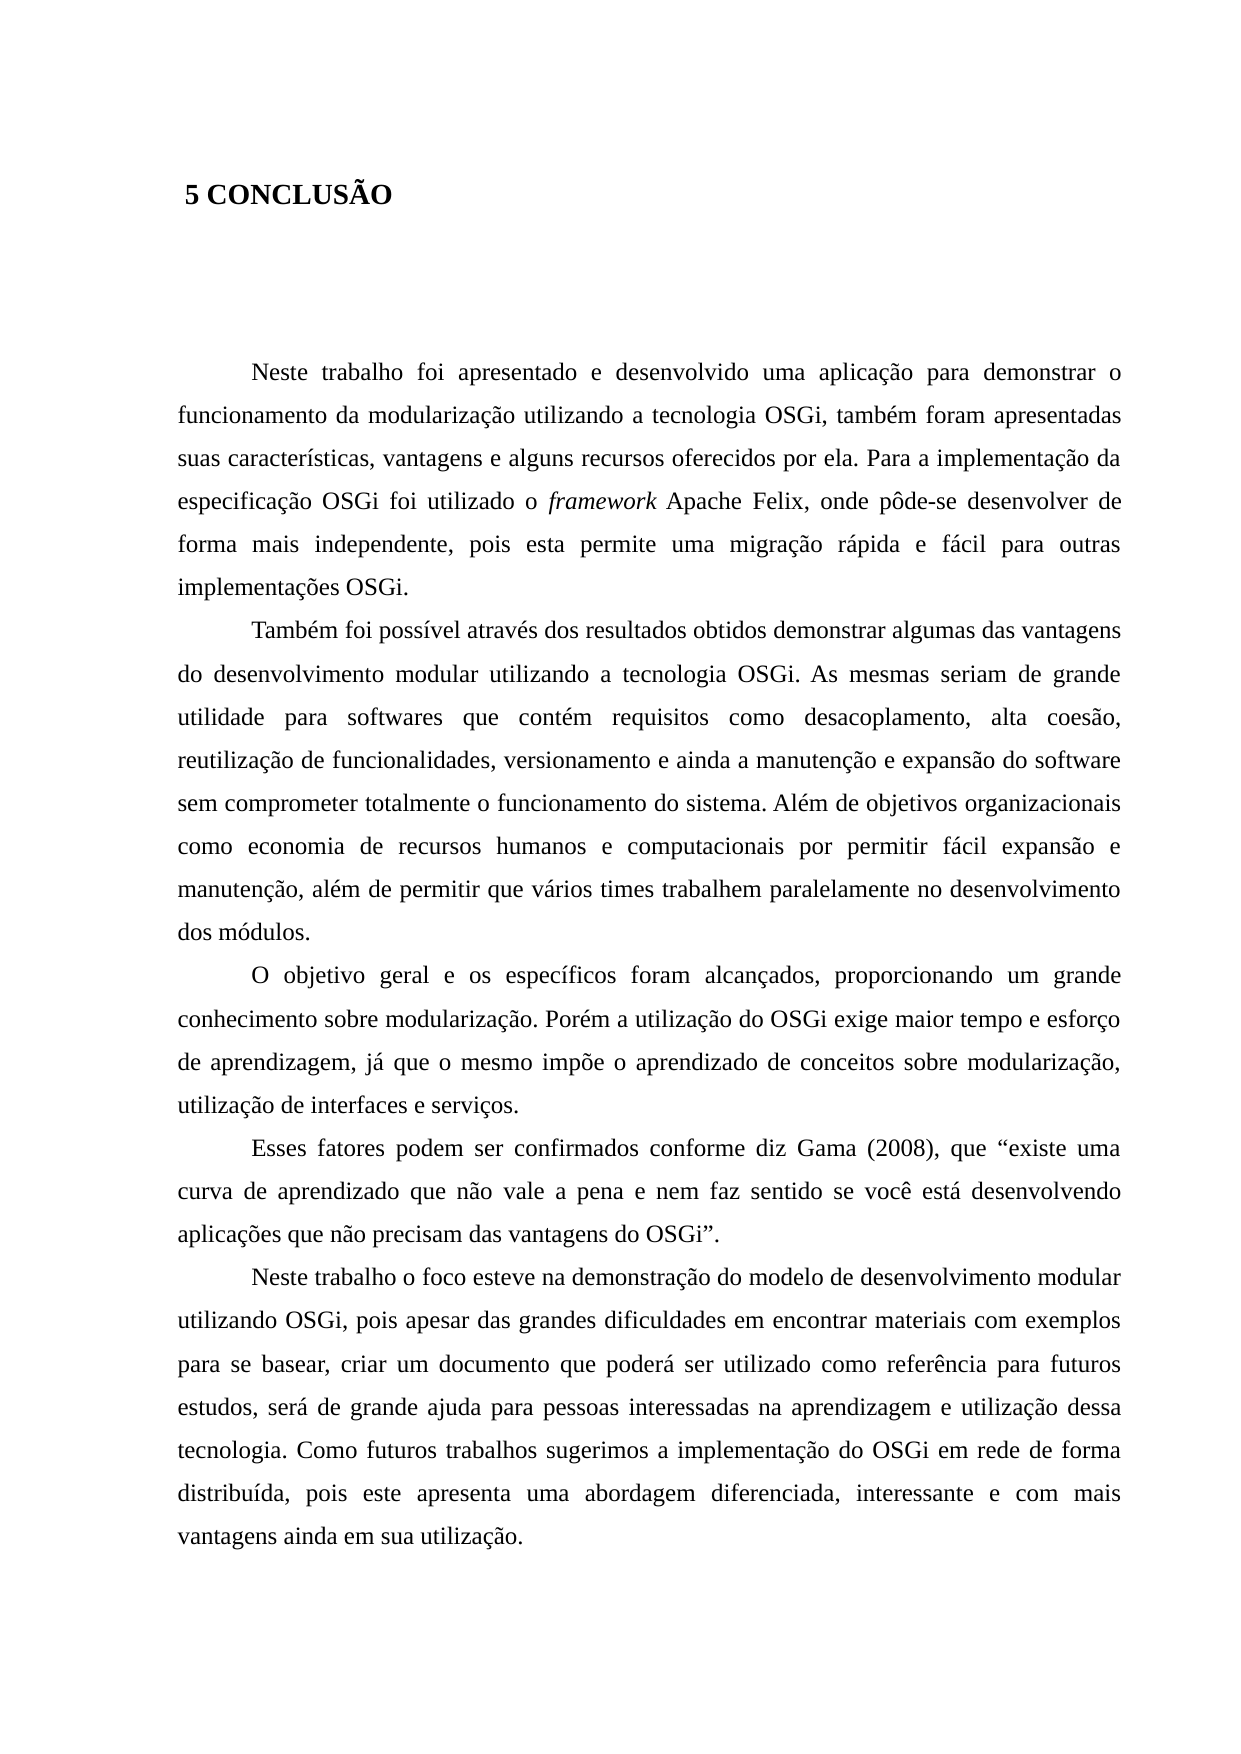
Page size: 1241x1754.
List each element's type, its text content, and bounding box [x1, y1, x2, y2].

text Neste trabalho foi apresentado e desenvolvido uma aplicação para demonstrar o funcionamento da modularização utilizando a tecnologia OSGi, também foram apresentadas suas características, vantagens e alguns recursos oferecidos por ela. Para a implementação da especificação OSGi foi utilizado o framework Apache Felix, onde pôde-se desenvolver de forma mais independente, pois esta permite uma migração rápida e fácil para outras implementações OSGi. [177, 357, 1122, 601]
text Neste trabalho o foco esteve na demonstração do modelo de desenvolvimento modular utilizando OSGi, pois apesar das grandes dificuldades em encontrar materiais com exemplos para se basear, criar um documento que poderá ser utilizado como referência para futuros estudos, será de grande ajuda para pessoas interessadas na aprendizagem e utilização dessa tecnologia. Como futuros trabalhos sugerimos a implementação do OSGi em rede de forma distribuída, pois este apresenta uma abordagem diferenciada, interessante e com mais vantagens ainda em sua utilização. [177, 1262, 1122, 1550]
text O objetivo geral e os específicos foram alcançados, proporcionando um grande conhecimento sobre modularização. Porém a utilização do OSGi exige maior tempo e esforço de aprendizagem, já que o mesmo impõe o aprendizado de conceitos sobre modularização, utilização de interfaces e serviços. [177, 961, 1122, 1119]
text Esses fatores podem ser confirmados conforme diz Gama (2008), que “existe uma curva de aprendizado que não vale a pena e nem faz sentido se você está desenvolvendo aplicações que não precisam das vantagens do OSGi”. [177, 1133, 1122, 1248]
subtitle Conclusão [177, 177, 1122, 211]
text Também foi possível através dos resultados obtidos demonstrar algumas das vantagens do desenvolvimento modular utilizando a tecnologia OSGi. As mesmas seriam de grande utilidade para softwares que contém requisitos como desacoplamento, alta coesão, reutilização de funcionalidades, versionamento e ainda a manutenção e expansão do software sem comprometer totalmente o funcionamento do sistema. Além de objetivos organizacionais como economia de recursos humanos e computacionais por permitir fácil expansão e manutenção, além de permitir que vários times trabalhem paralelamente no desenvolvimento dos módulos. [177, 616, 1122, 946]
